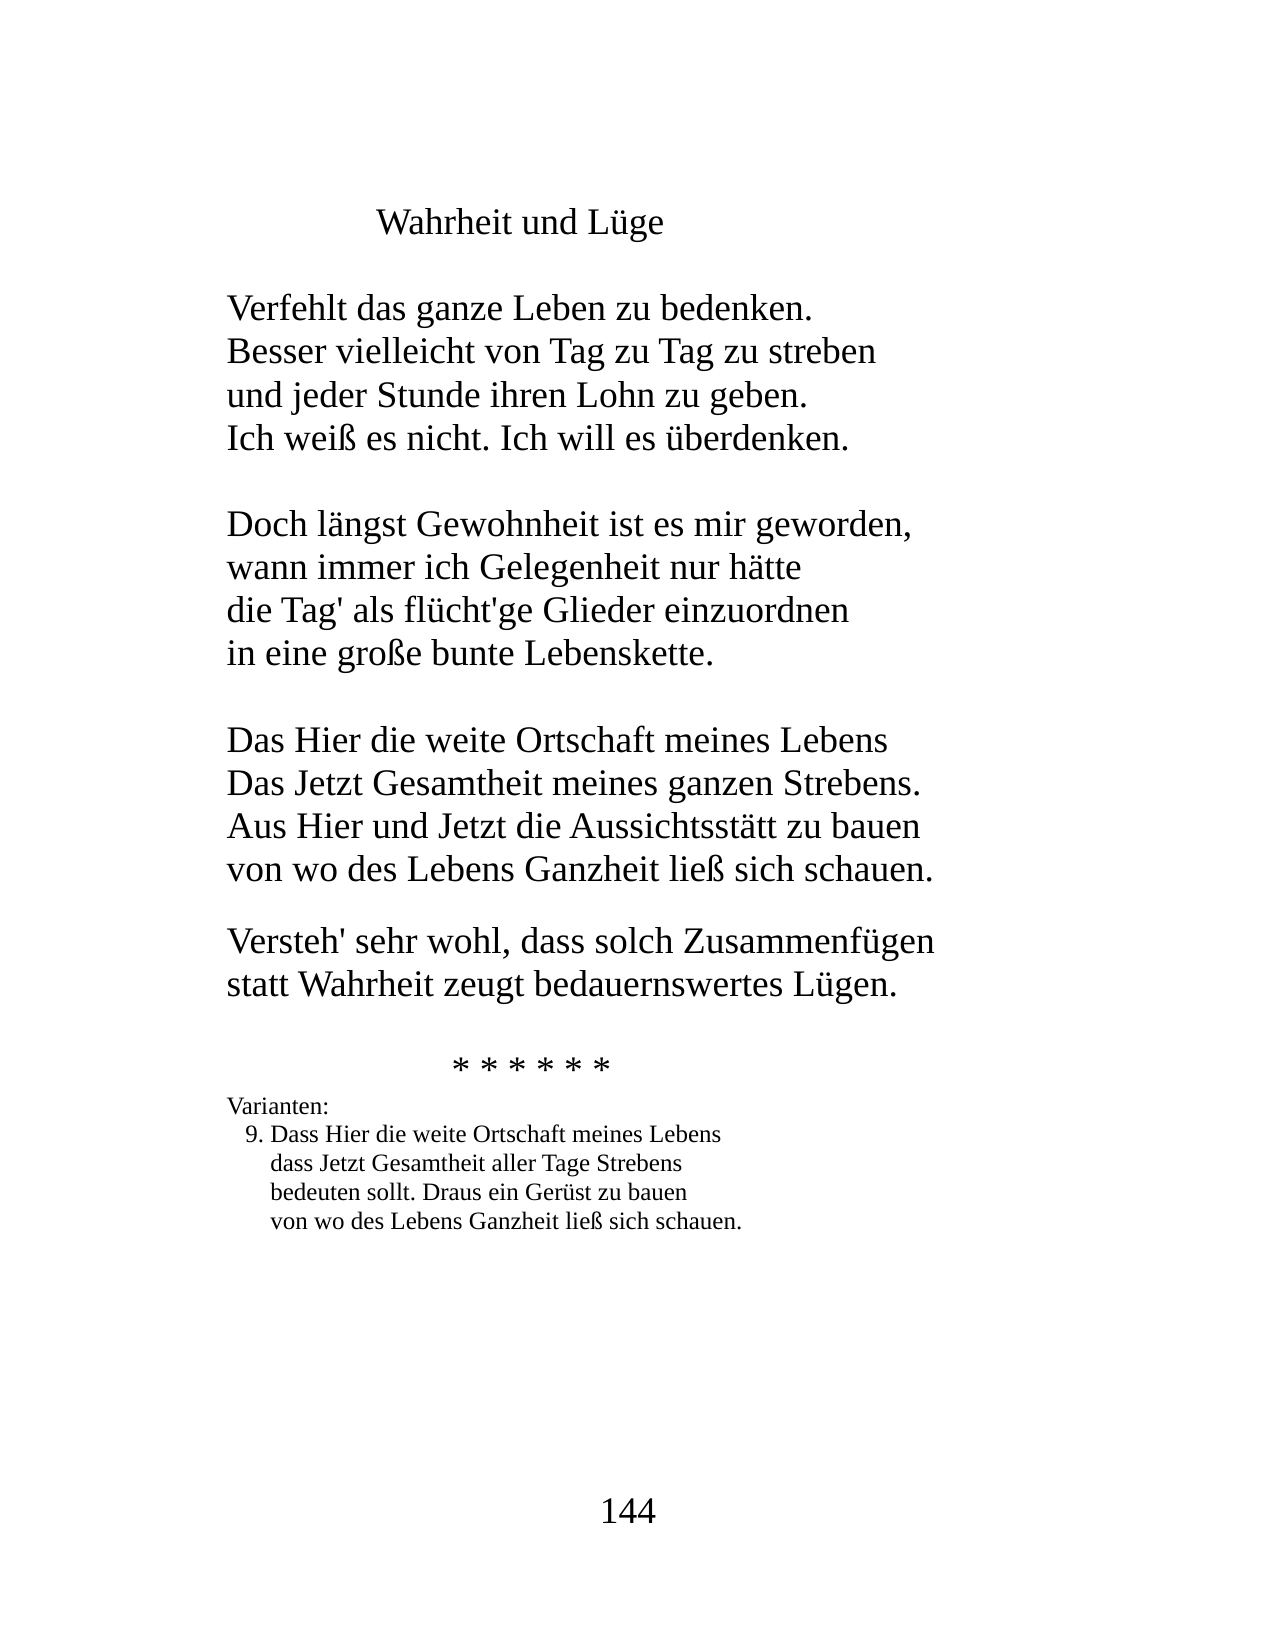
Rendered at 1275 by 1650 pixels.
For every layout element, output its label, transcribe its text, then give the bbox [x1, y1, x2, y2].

text dass Jetzt Gesamtheit aller Tage Strebens [226, 1148, 1157, 1177]
text Wahrheit und Lüge [226, 199, 1157, 243]
text Ich weiß es nicht. Ich will es überdenken. [226, 415, 1157, 458]
text von wo des Lebens Ganzheit ließ sich schauen. [226, 1206, 1157, 1234]
text von wo des Lebens Ganzheit ließ sich schauen. [226, 846, 1157, 889]
text Aus Hier und Jetzt die Aussichtsstätt zu bauen [226, 803, 1157, 846]
text Das Jetzt Gesamtheit meines ganzen Strebens. [226, 760, 1157, 803]
text Versteh' sehr wohl, dass solch Zusammenfügen [226, 918, 1157, 961]
text 9. Dass Hier die weite Ortschaft meines Lebens [226, 1119, 1157, 1148]
text statt Wahrheit zeugt bedauernswertes Lügen. [226, 961, 1157, 1004]
text in eine große bunte Lebenskette. [226, 631, 1157, 674]
text bedeuten sollt. Draus ein Gerüst zu bauen [226, 1177, 1157, 1206]
text wann immer ich Gelegenheit nur hätte [226, 544, 1157, 588]
text Doch längst Gewohnheit ist es mir geworden, [226, 501, 1157, 544]
text die Tag' als flücht'ge Glieder einzuordnen [226, 588, 1157, 631]
text * * * * * * [226, 1048, 1157, 1091]
text und jeder Stunde ihren Lohn zu geben. [226, 372, 1157, 415]
text Verfehlt das ganze Leben zu bedenken. [226, 286, 1157, 329]
text Das Hier die weite Ortschaft meines Lebens [226, 717, 1157, 760]
text Varianten: [226, 1091, 1157, 1119]
text Besser vielleicht von Tag zu Tag zu streben [226, 329, 1157, 372]
